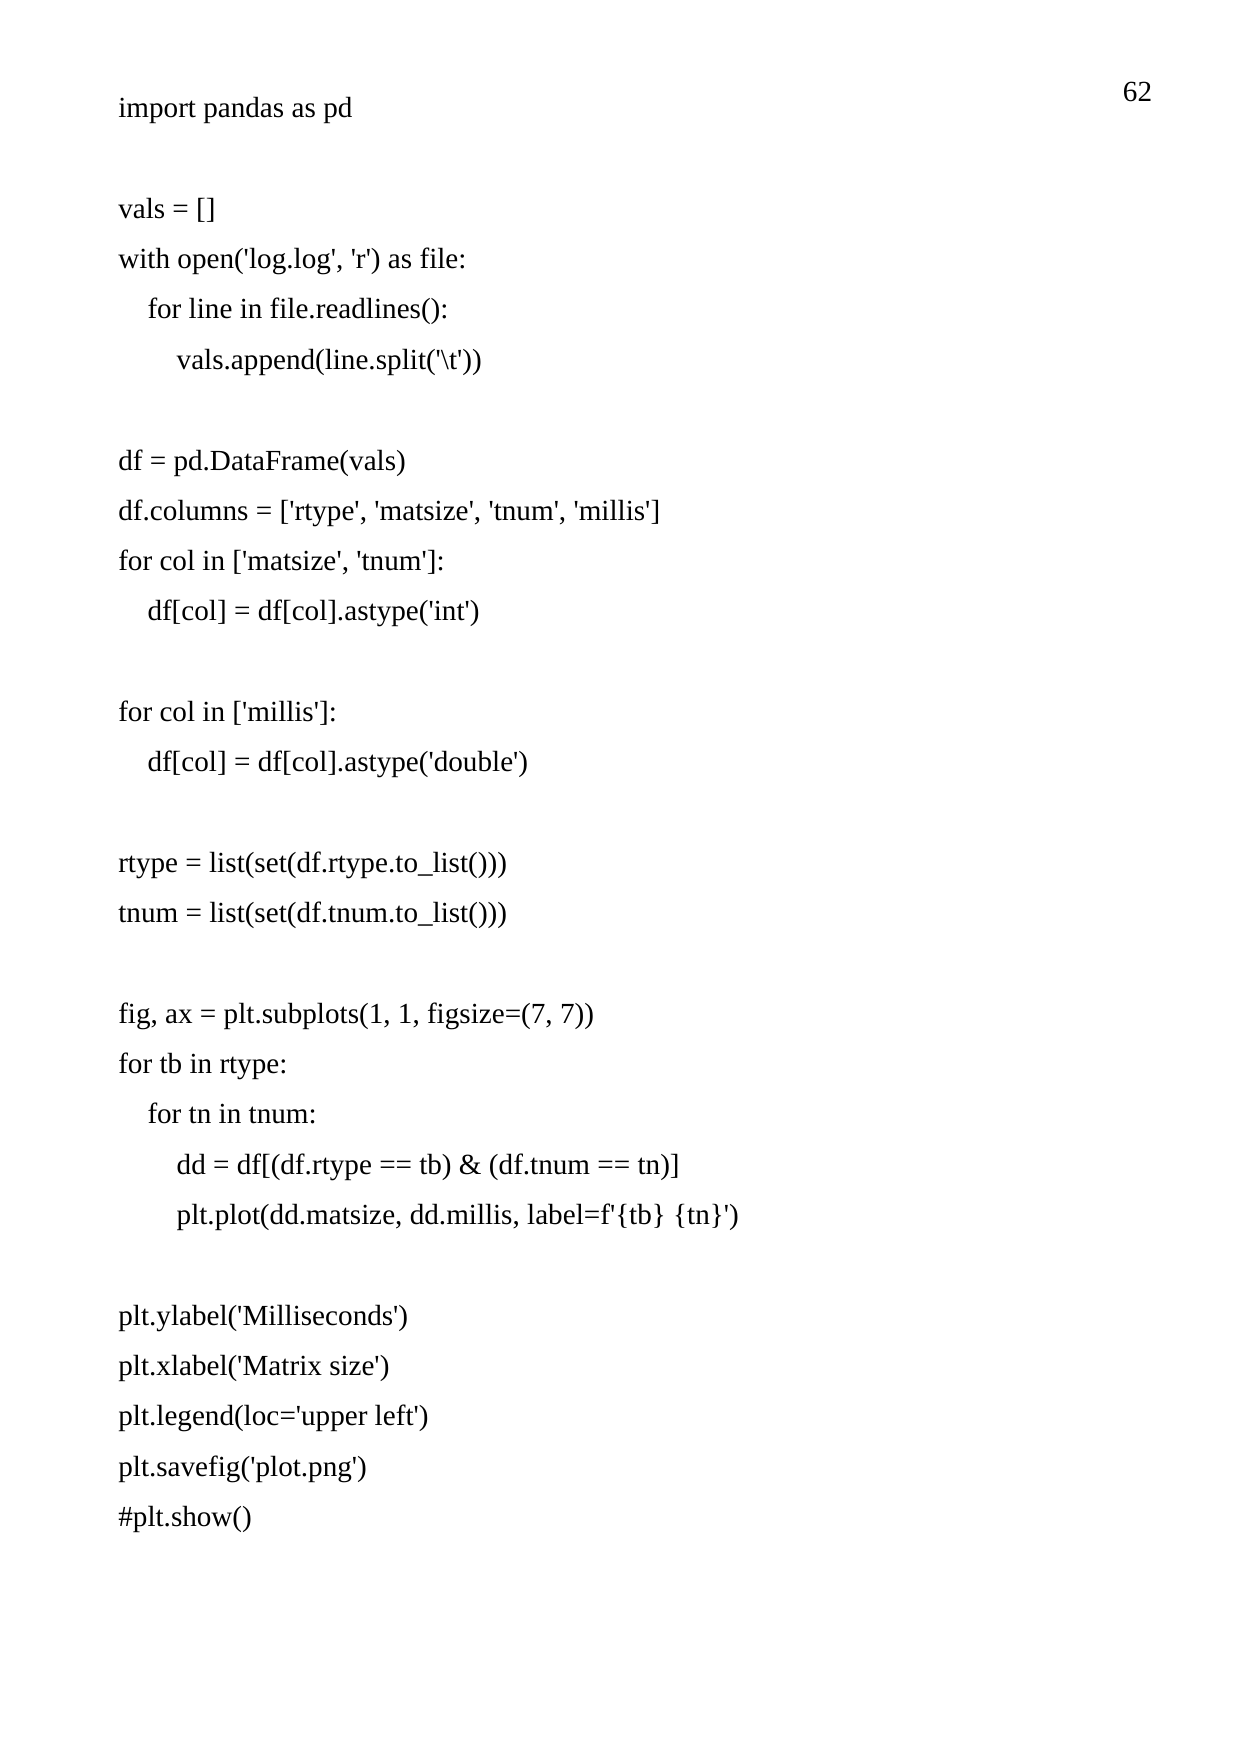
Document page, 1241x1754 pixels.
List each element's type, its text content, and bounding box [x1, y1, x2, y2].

text rtype = list(set(df.rtype.to_list())) [118, 845, 1122, 879]
text import pandas as pd [118, 90, 1122, 124]
text df.columns = ['rtype', 'matsize', 'tnum', 'millis'] [118, 493, 1122, 526]
text dd = df[(df.rtype == tb) & (df.tnum == tn)] [118, 1147, 1122, 1181]
text #plt.show() [118, 1499, 1122, 1533]
text for tn in tnum: [118, 1097, 1122, 1130]
text vals.append(line.split('\t')) [118, 342, 1122, 376]
text plt.plot(dd.matsize, dd.millis, label=f'{tb} {tn}') [118, 1197, 1122, 1231]
text for col in ['matsize', 'tnum']: [118, 543, 1122, 577]
text plt.legend(loc='upper left') [118, 1398, 1122, 1432]
text vals = [] [118, 191, 1122, 224]
text plt.xlabel('Matrix size') [118, 1348, 1122, 1382]
text plt.savefig('plot.png') [118, 1449, 1122, 1482]
text plt.ylabel('Milliseconds') [118, 1298, 1122, 1331]
text fig, ax = plt.subplots(1, 1, figsize=(7, 7)) [118, 996, 1122, 1029]
text for col in ['millis']: [118, 694, 1122, 728]
text for line in file.readlines(): [118, 292, 1122, 325]
text with open('log.log', 'r') as file: [118, 241, 1122, 275]
text tnum = list(set(df.tnum.to_list())) [118, 895, 1122, 929]
text for tb in rtype: [118, 1046, 1122, 1080]
text df = pd.DataFrame(vals) [118, 443, 1122, 476]
text df[col] = df[col].astype('double') [118, 744, 1122, 778]
text df[col] = df[col].astype('int') [118, 593, 1122, 627]
